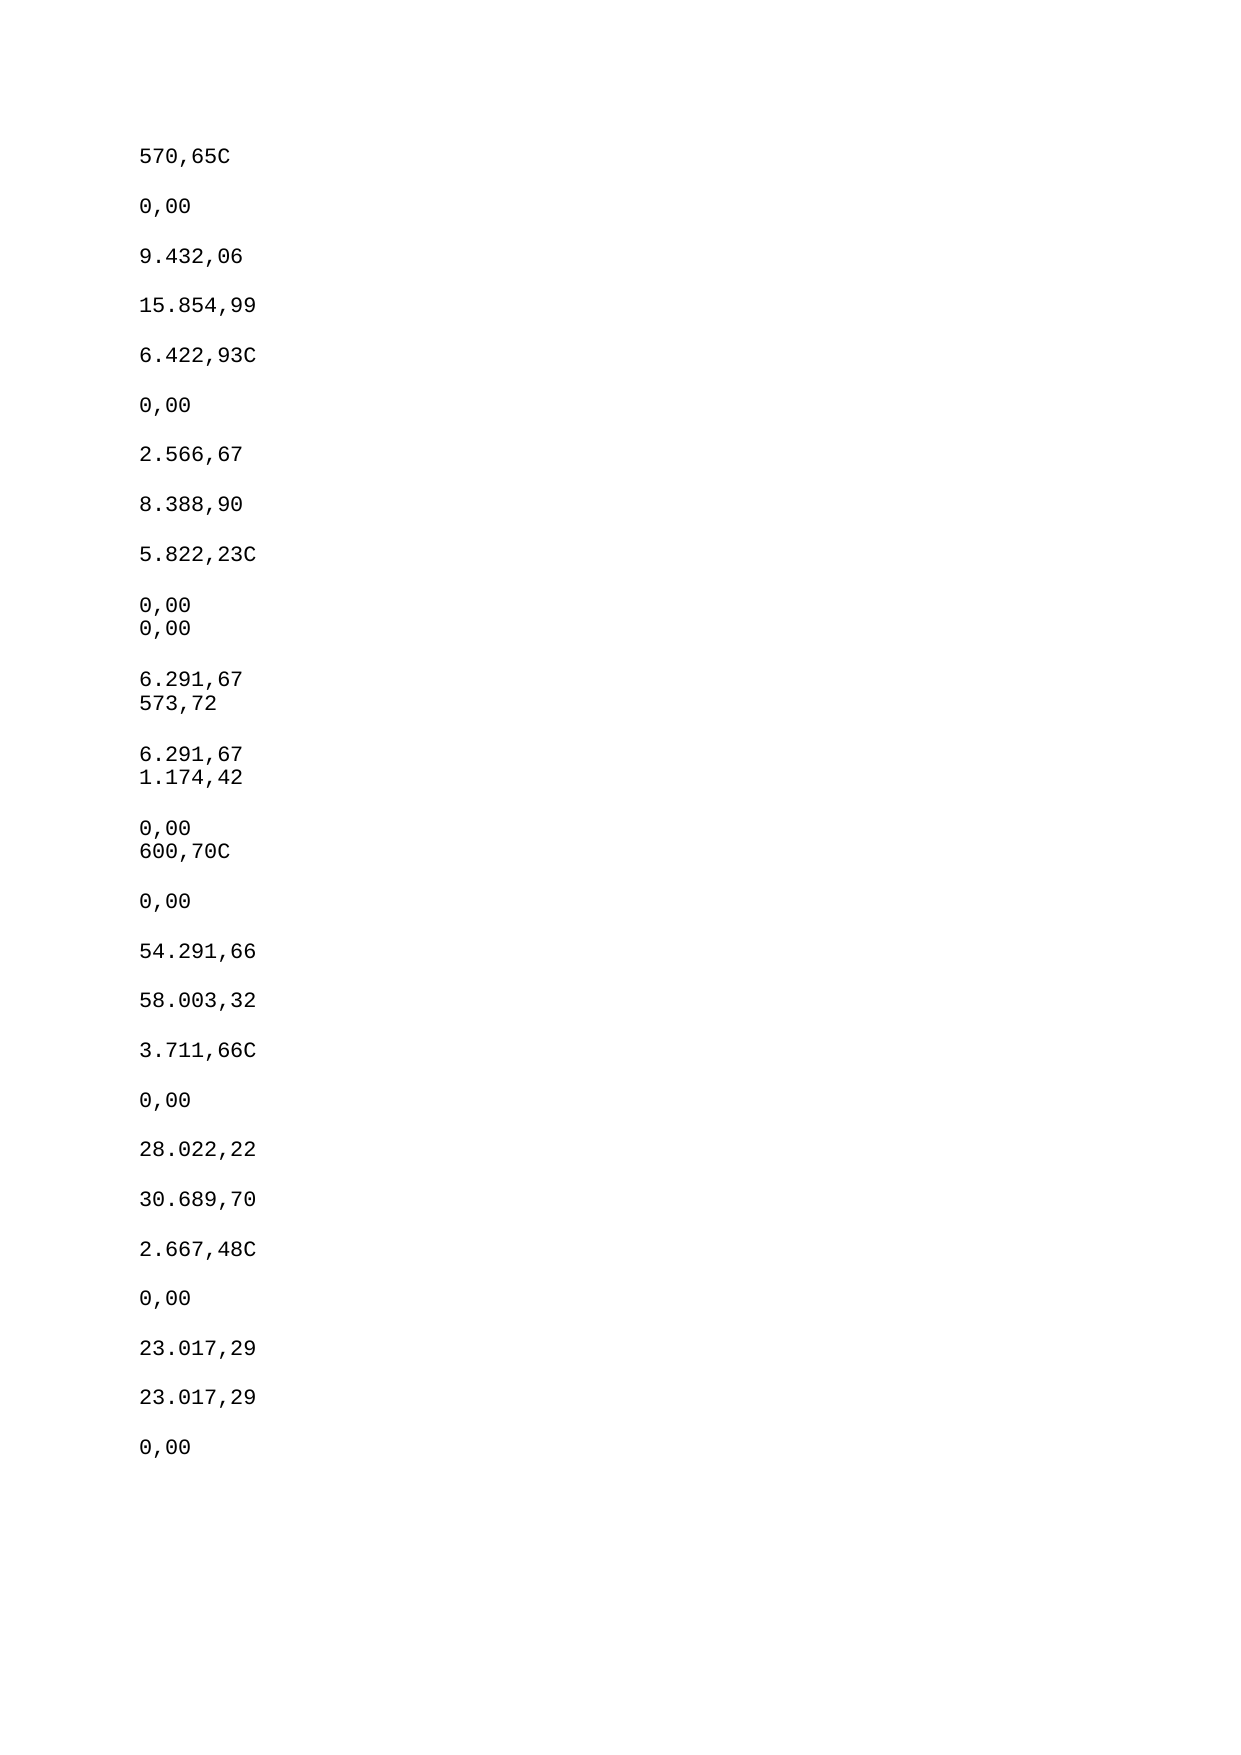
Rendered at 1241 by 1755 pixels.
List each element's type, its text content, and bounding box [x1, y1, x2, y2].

text 0,00 [139, 617, 1066, 642]
text 54.291,66 [139, 940, 1066, 964]
text 0,00 [139, 195, 1066, 220]
text 570,65C [139, 146, 1066, 170]
text 23.017,29 [139, 1386, 1066, 1411]
text 0,00 [139, 1287, 1066, 1312]
text 23.017,29 [139, 1337, 1066, 1362]
text 9.432,06 [139, 245, 1066, 270]
text 2.667,48C [139, 1238, 1066, 1262]
text 0,00 [139, 394, 1066, 419]
text 0,00 [139, 592, 1066, 617]
text 0,00 [139, 890, 1066, 915]
text 1.174,42 [139, 766, 1066, 791]
text 5.822,23C [139, 543, 1066, 567]
text 28.022,22 [139, 1138, 1066, 1163]
text 573,72 [139, 692, 1066, 716]
text 8.388,90 [139, 493, 1066, 518]
text 600,70C [139, 841, 1066, 865]
text 3.711,66C [139, 1039, 1066, 1064]
text 0,00 [139, 1089, 1066, 1113]
text 0,00 [139, 816, 1066, 841]
text 6.422,93C [139, 344, 1066, 369]
text 6.291,67 [139, 741, 1066, 766]
text 0,00 [139, 1436, 1066, 1461]
text 58.003,32 [139, 989, 1066, 1014]
text 2.566,67 [139, 443, 1066, 468]
text 30.689,70 [139, 1188, 1066, 1213]
text 6.291,67 [139, 667, 1066, 692]
text 15.854,99 [139, 294, 1066, 319]
